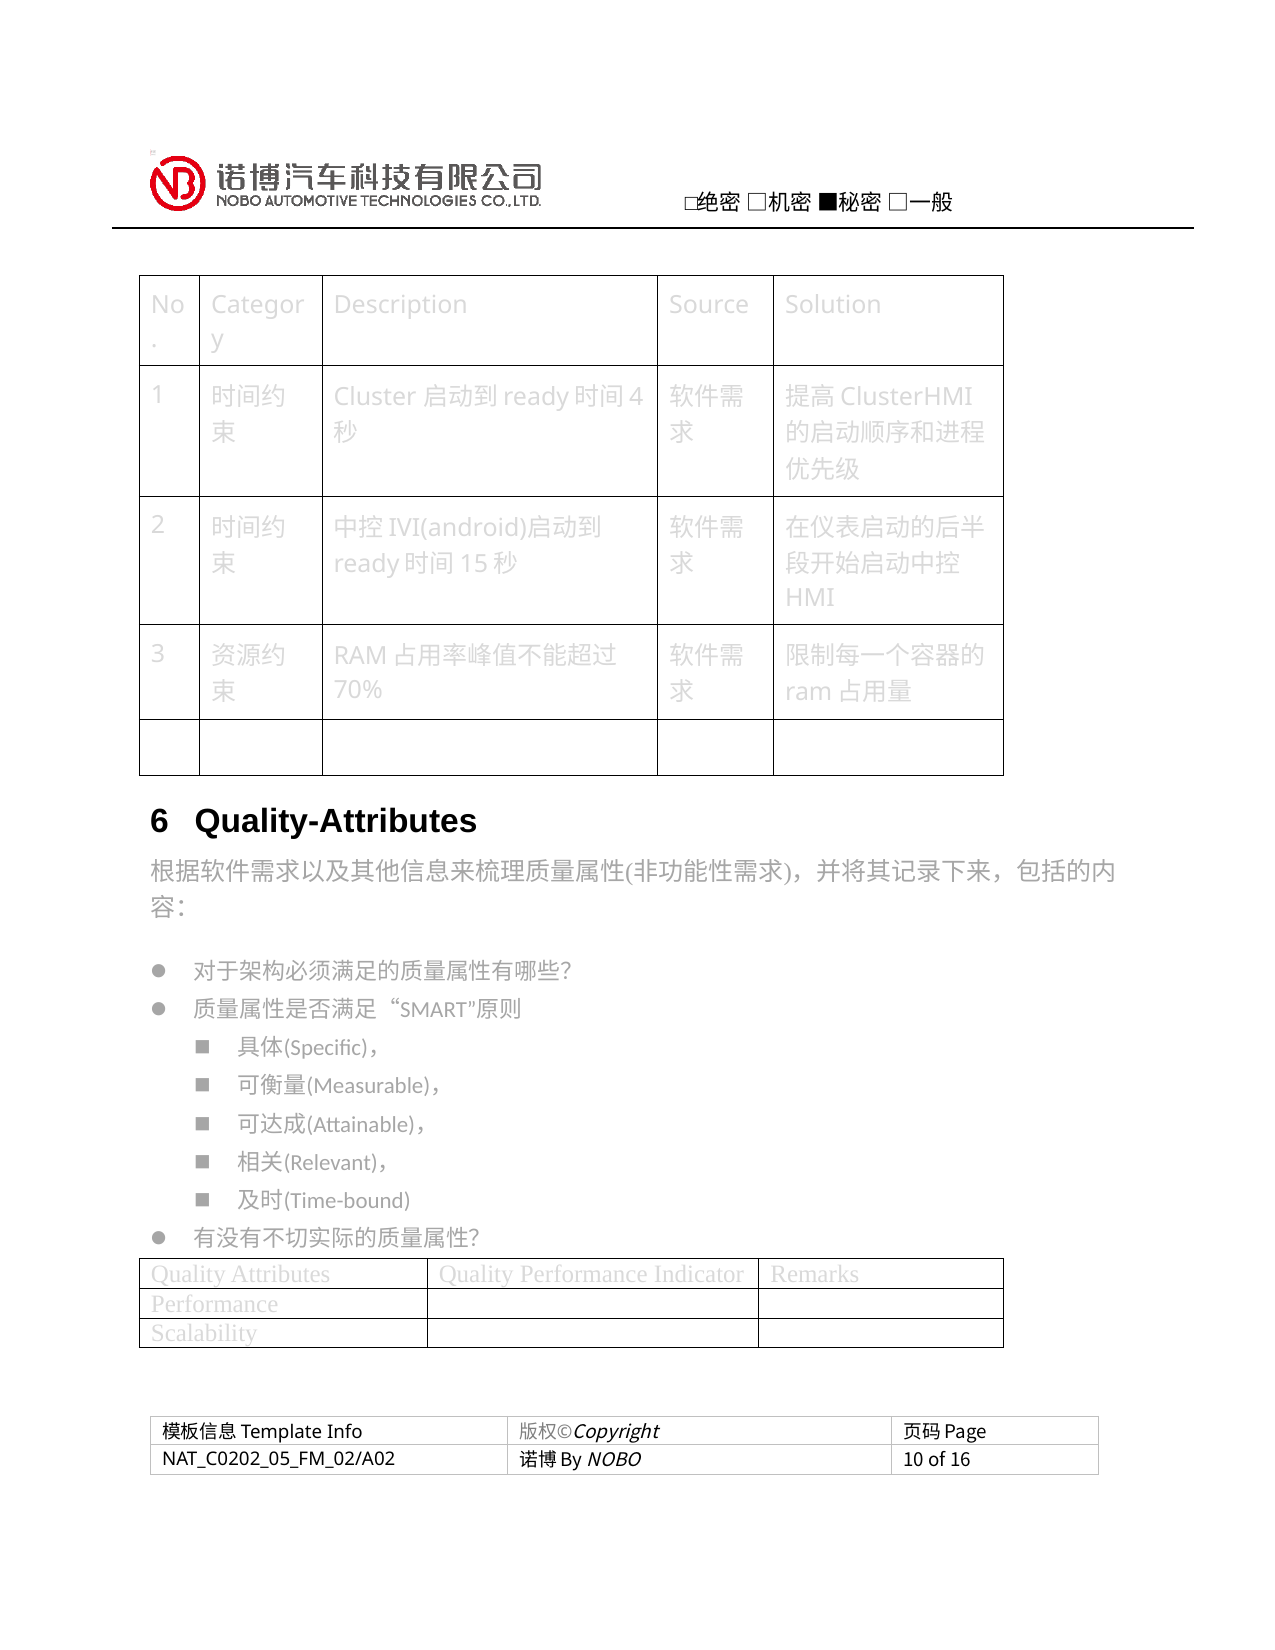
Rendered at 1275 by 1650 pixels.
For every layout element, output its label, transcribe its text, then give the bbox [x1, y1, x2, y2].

list 可达成(Attainable)， [194, 1105, 1125, 1139]
table_cell 2 [140, 497, 199, 624]
table_cell 时间约束 [200, 497, 322, 624]
table_cell [428, 1319, 758, 1347]
list 及时(Time-bound) [194, 1182, 1125, 1215]
table_cell [200, 720, 322, 774]
table_cell 资源约束 [200, 625, 322, 718]
table_cell [658, 720, 773, 774]
list 具体(Specific)， [194, 1029, 1125, 1062]
list 可衡量(Measurable)， [194, 1067, 1125, 1101]
table_cell 在仪表启动的后半段开始启动中控HMI [774, 497, 1003, 624]
table_cell 限制每一个容器的ram占用量 [774, 625, 1003, 718]
picture [150, 149, 541, 211]
table_header No. [140, 276, 199, 365]
table_cell 提高ClusterHMI的启动顺序和进程优先级 [774, 366, 1003, 496]
table_header Category [200, 276, 322, 365]
list 相关(Relevant)， [194, 1143, 1125, 1177]
table_cell 时间约束 [200, 366, 322, 496]
subtitle Quality-Attributes [150, 801, 1125, 839]
table_header Quality Attributes [140, 1259, 427, 1288]
table_cell Cluster 启动到ready时间4秒 [323, 366, 657, 496]
list 有没有不切实际的质量属性？ [150, 1220, 1125, 1253]
table_cell 中控IVI(android)启动到ready时间15秒 [323, 497, 657, 624]
table_cell 1 [140, 366, 199, 496]
table_cell [140, 720, 199, 774]
table_cell [759, 1289, 1003, 1317]
list 质量属性是否满足“SMART”原则 [150, 991, 1125, 1024]
table_cell [774, 720, 1003, 774]
table_cell 软件需求 [658, 366, 773, 496]
table_cell Scalability [140, 1319, 427, 1347]
text 根据软件需求以及其他信息来梳理质量属性(非功能性需求)，并将其记录下来，包括的内容： [150, 852, 1125, 924]
table_cell [759, 1319, 1003, 1347]
table_cell 软件需求 [658, 497, 773, 624]
table_header Description [323, 276, 657, 365]
table_cell [323, 720, 657, 774]
table_header Solution [774, 276, 1003, 365]
table_cell 软件需求 [658, 625, 773, 718]
list 对于架构必须满足的质量属性有哪些？ [150, 953, 1125, 986]
table_cell [428, 1289, 758, 1317]
table_cell 3 [140, 625, 199, 718]
table_cell RAM占用率峰值不能超过70% [323, 625, 657, 718]
table_cell Performance [140, 1289, 427, 1317]
table_header Quality Performance Indicator [428, 1259, 758, 1288]
table_header Remarks [759, 1259, 1003, 1288]
table_header Source [658, 276, 773, 365]
